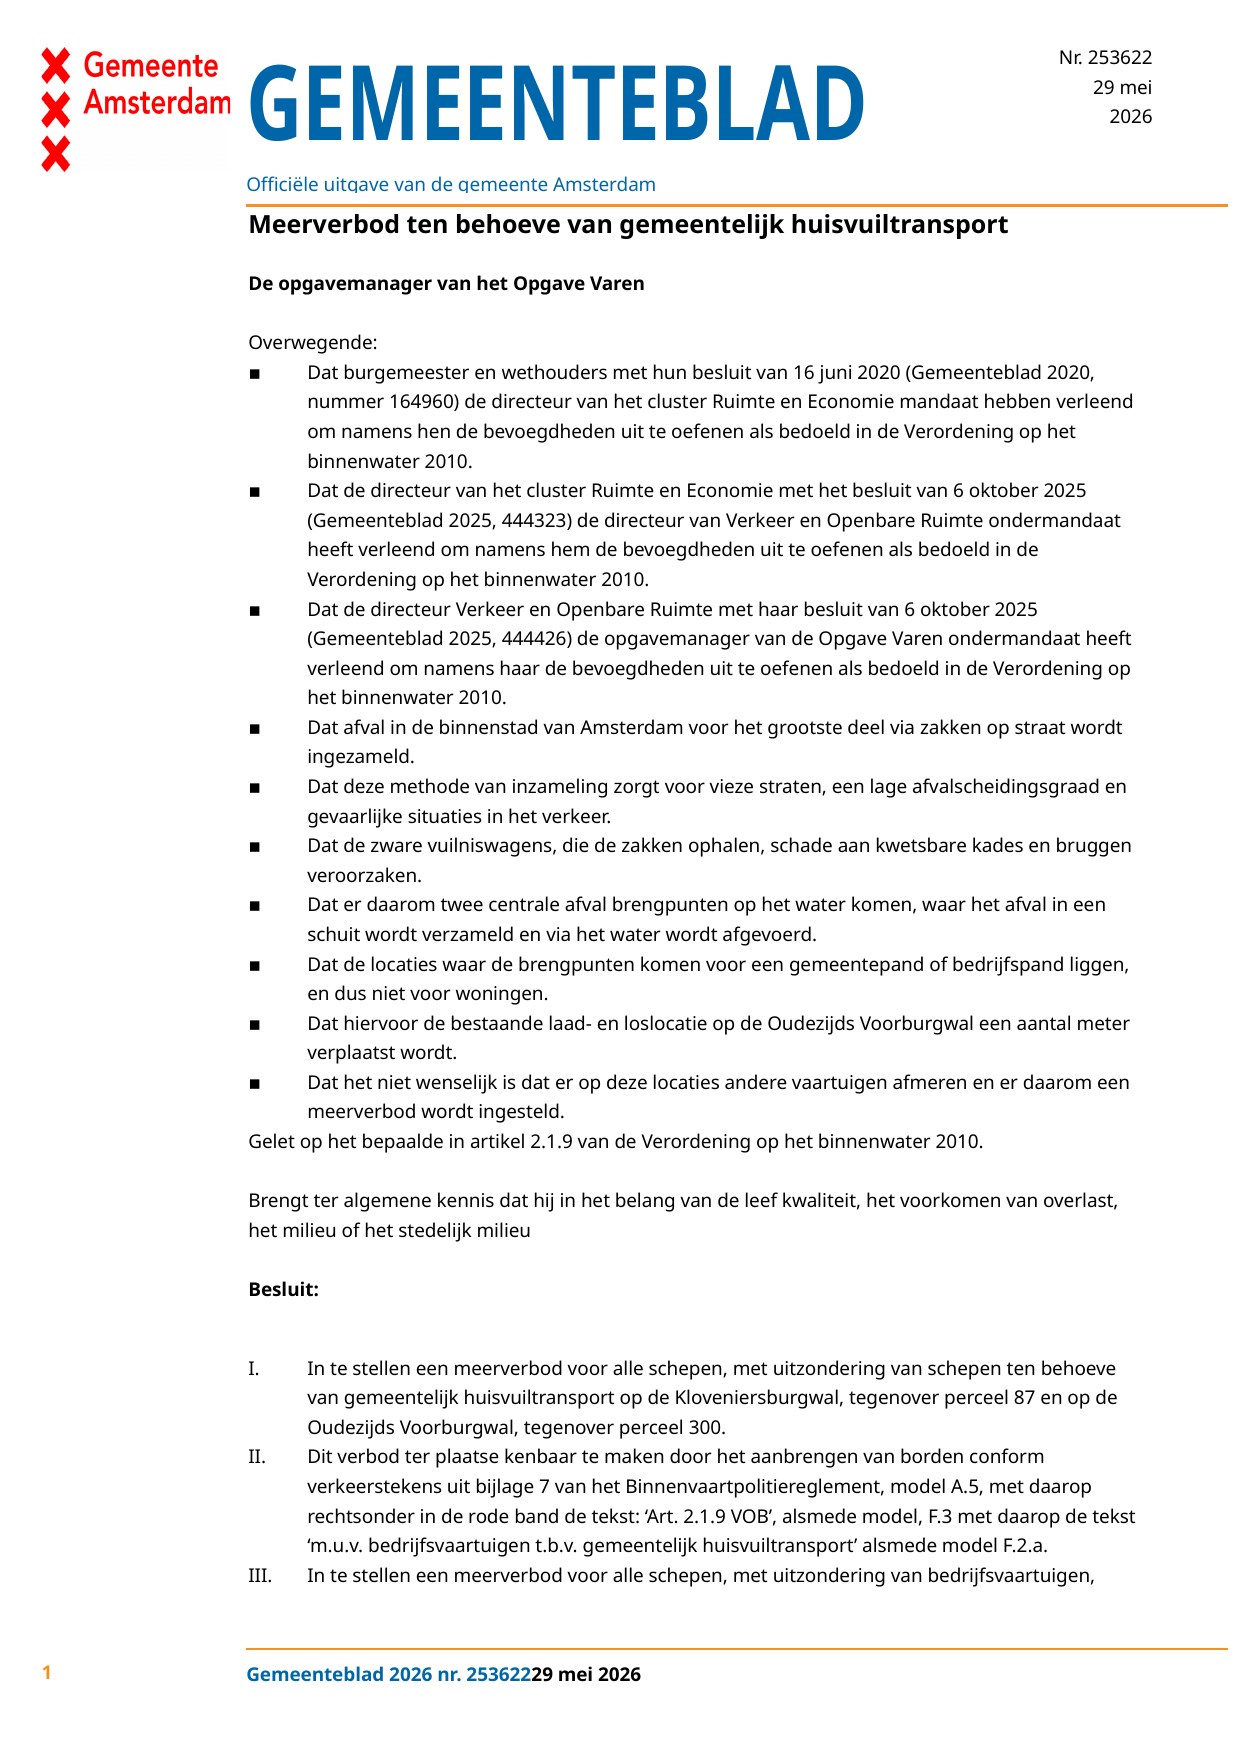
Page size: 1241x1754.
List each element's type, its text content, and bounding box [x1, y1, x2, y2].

list Dat de locaties waar de brengpunten komen voor een gemeentepand of bedrijfspand liggen, en dus niet voor woningen. [248, 951, 1152, 1006]
list Dit verbod ter plaatse kenbaar te maken door het aanbrengen van borden conform verkeerstekens uit bijlage 7 van het Binnenvaartpolitiereglement, model A.5, met daarop rechtsonder in de rode band de tekst: ‘Art. 2.1.9 VOB’, alsmede model, F.3 met daarop de tekst ‘m.u.v. bedrijfsvaartuigen t.b.v. gemeentelijk huisvuiltransport’ alsmede model F.2.a. [248, 1444, 1152, 1558]
text De opgavemanager van het Opgave Varen [248, 270, 1152, 296]
list Dat deze methode van inzameling zorgt voor vieze straten, een lage afvalscheidingsgraad en gevaarlijke situaties in het verkeer. [248, 773, 1152, 828]
list Dat het niet wenselijk is dat er op deze locaties andere vaartuigen afmeren en er daarom een meerverbod wordt ingesteld. [248, 1069, 1152, 1124]
text Meerverbod ten behoeve van gemeentelijk huisvuiltransport [248, 207, 1152, 241]
list Dat er daarom twee centrale afval brengpunten op het water komen, waar het afval in een schuit wordt verzameld en via het water wordt afgevoerd. [248, 892, 1152, 947]
picture [41, 47, 231, 172]
list In te stellen een meerverbod voor alle schepen, met uitzondering van schepen ten behoeve van gemeentelijk huisvuiltransport op de Kloveniersburgwal, tegenover perceel 87 en op de Oudezijds Voorburgwal, tegenover perceel 300. [248, 1355, 1152, 1440]
list In te stellen een meerverbod voor alle schepen, met uitzondering van bedrijfsvaartuigen, [248, 1562, 1152, 1588]
text Gelet op het bepaalde in artikel 2.1.9 van de Verordening op het binnenwater 2010. [248, 1128, 1152, 1154]
list Dat afval in de binnenstad van Amsterdam voor het grootste deel via zakken op straat wordt ingezameld. [248, 714, 1152, 769]
text Brengt ter algemene kennis dat hij in het belang van de leef kwaliteit, het voorkomen van overlast, het milieu of het stedelijk milieu [248, 1187, 1152, 1243]
list Dat burgemeester en wethouders met hun besluit van 16 juni 2020 (Gemeenteblad 2020, nummer 164960) de directeur van het cluster Ruimte en Economie mandaat hebben verleend om namens hen de bevoegdheden uit te oefenen als bedoeld in de Verordening op het binnenwater 2010. [248, 359, 1152, 473]
list Dat hiervoor de bestaande laad- en loslocatie op de Oudezijds Voorburgwal een aantal meter verplaatst wordt. [248, 1010, 1152, 1065]
text Overwegende: [248, 329, 1152, 355]
text Besluit: [248, 1276, 1152, 1302]
list Dat de zware vuilniswagens, die de zakken ophalen, schade aan kwetsbare kades en bruggen veroorzaken. [248, 832, 1152, 888]
list Dat de directeur van het cluster Ruimte en Economie met het besluit van 6 oktober 2025 (Gemeenteblad 2025, 444323) de directeur van Verkeer en Openbare Ruimte ondermandaat heeft verleend om namens hem de bevoegdheden uit te oefenen als bedoeld in de Verordening op het binnenwater 2010. [248, 477, 1152, 592]
list Dat de directeur Verkeer en Openbare Ruimte met haar besluit van 6 oktober 2025 (Gemeenteblad 2025, 444426) de opgavemanager van de Opgave Varen ondermandaat heeft verleend om namens haar de bevoegdheden uit te oefenen als bedoeld in de Verordening op het binnenwater 2010. [248, 596, 1152, 710]
